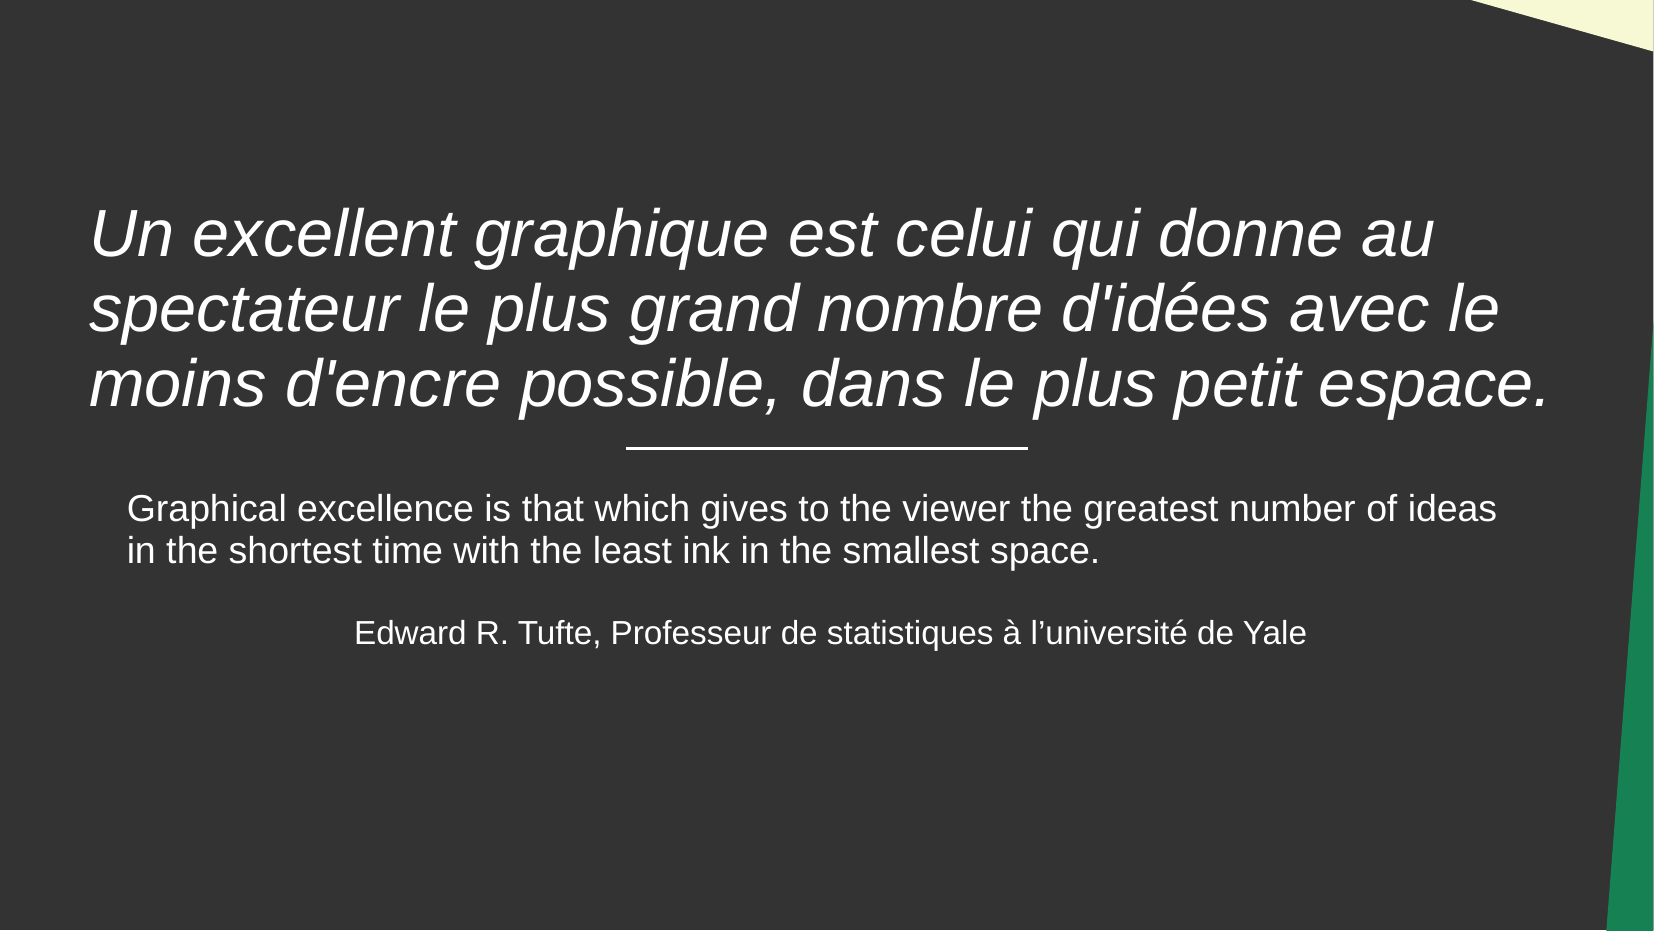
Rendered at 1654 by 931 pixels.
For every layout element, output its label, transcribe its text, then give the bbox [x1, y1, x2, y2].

text_box Graphical excellence is that which gives to the viewer the greatest number of ideas in the shortest time with the least ink in the smallest space. [112, 479, 1542, 579]
text_box [1471, 0, 1654, 52]
text_box [1606, 314, 1654, 931]
text_box Un excellent graphique est celui qui donne au spectateur le plus grand nombre d'idées avec le moins d'encre possible, dans le plus petit espace. [74, 188, 1580, 429]
title Edward R. Tufte, Professeur de statistiques à l’université de Yale [31, 614, 1622, 652]
